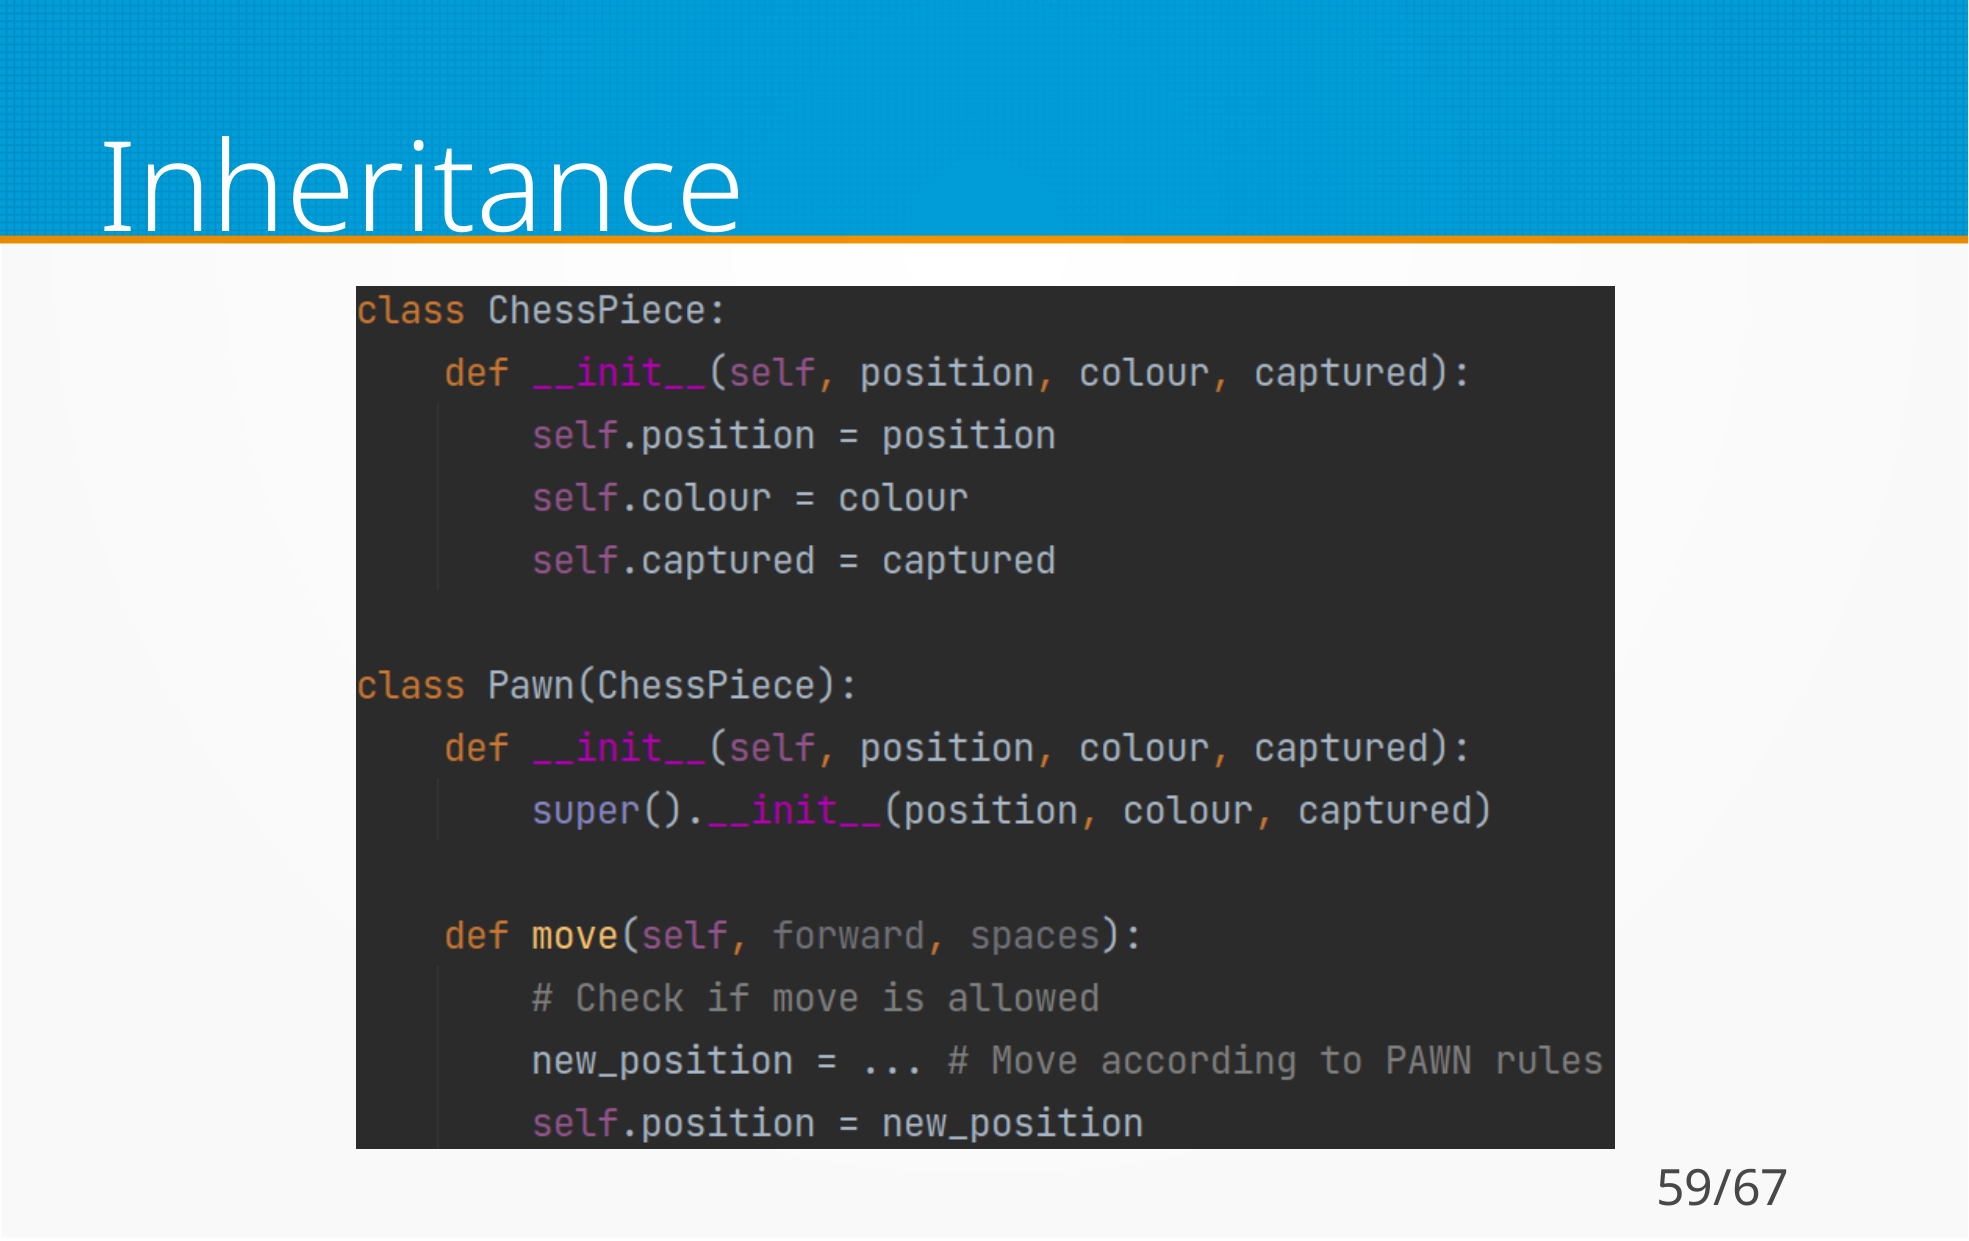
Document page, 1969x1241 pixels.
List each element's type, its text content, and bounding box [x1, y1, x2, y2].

picture [0, 236, 1969, 1241]
title Inheritance [98, 49, 1870, 257]
